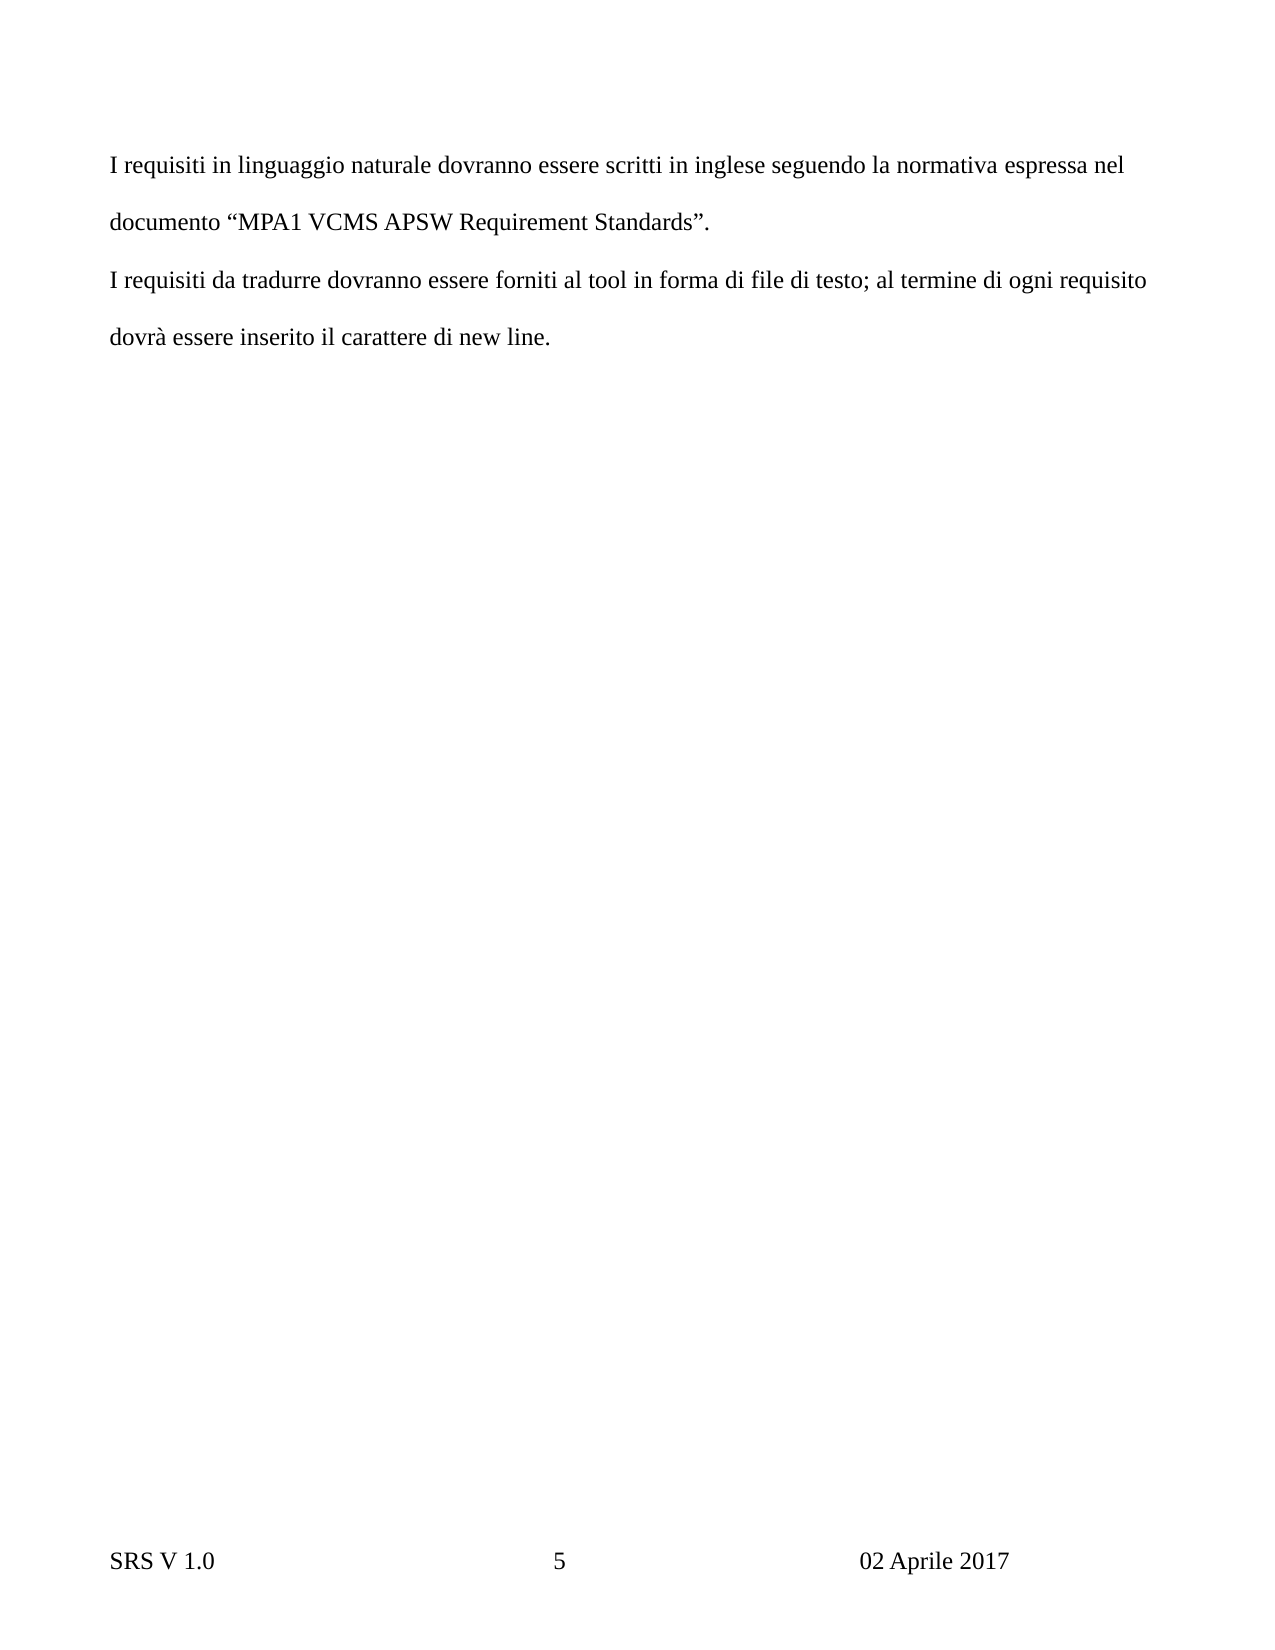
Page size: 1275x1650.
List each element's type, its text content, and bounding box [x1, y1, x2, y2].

text I requisiti da tradurre dovranno essere forniti al tool in forma di file di testo; al termine di ogni requisito dovrà essere inserito il carattere di new line. [109, 265, 1162, 351]
text I requisiti in linguaggio naturale dovranno essere scritti in inglese seguendo la normativa espressa nel documento “MPA1 VCMS APSW Requirement Standards”. [109, 150, 1162, 236]
